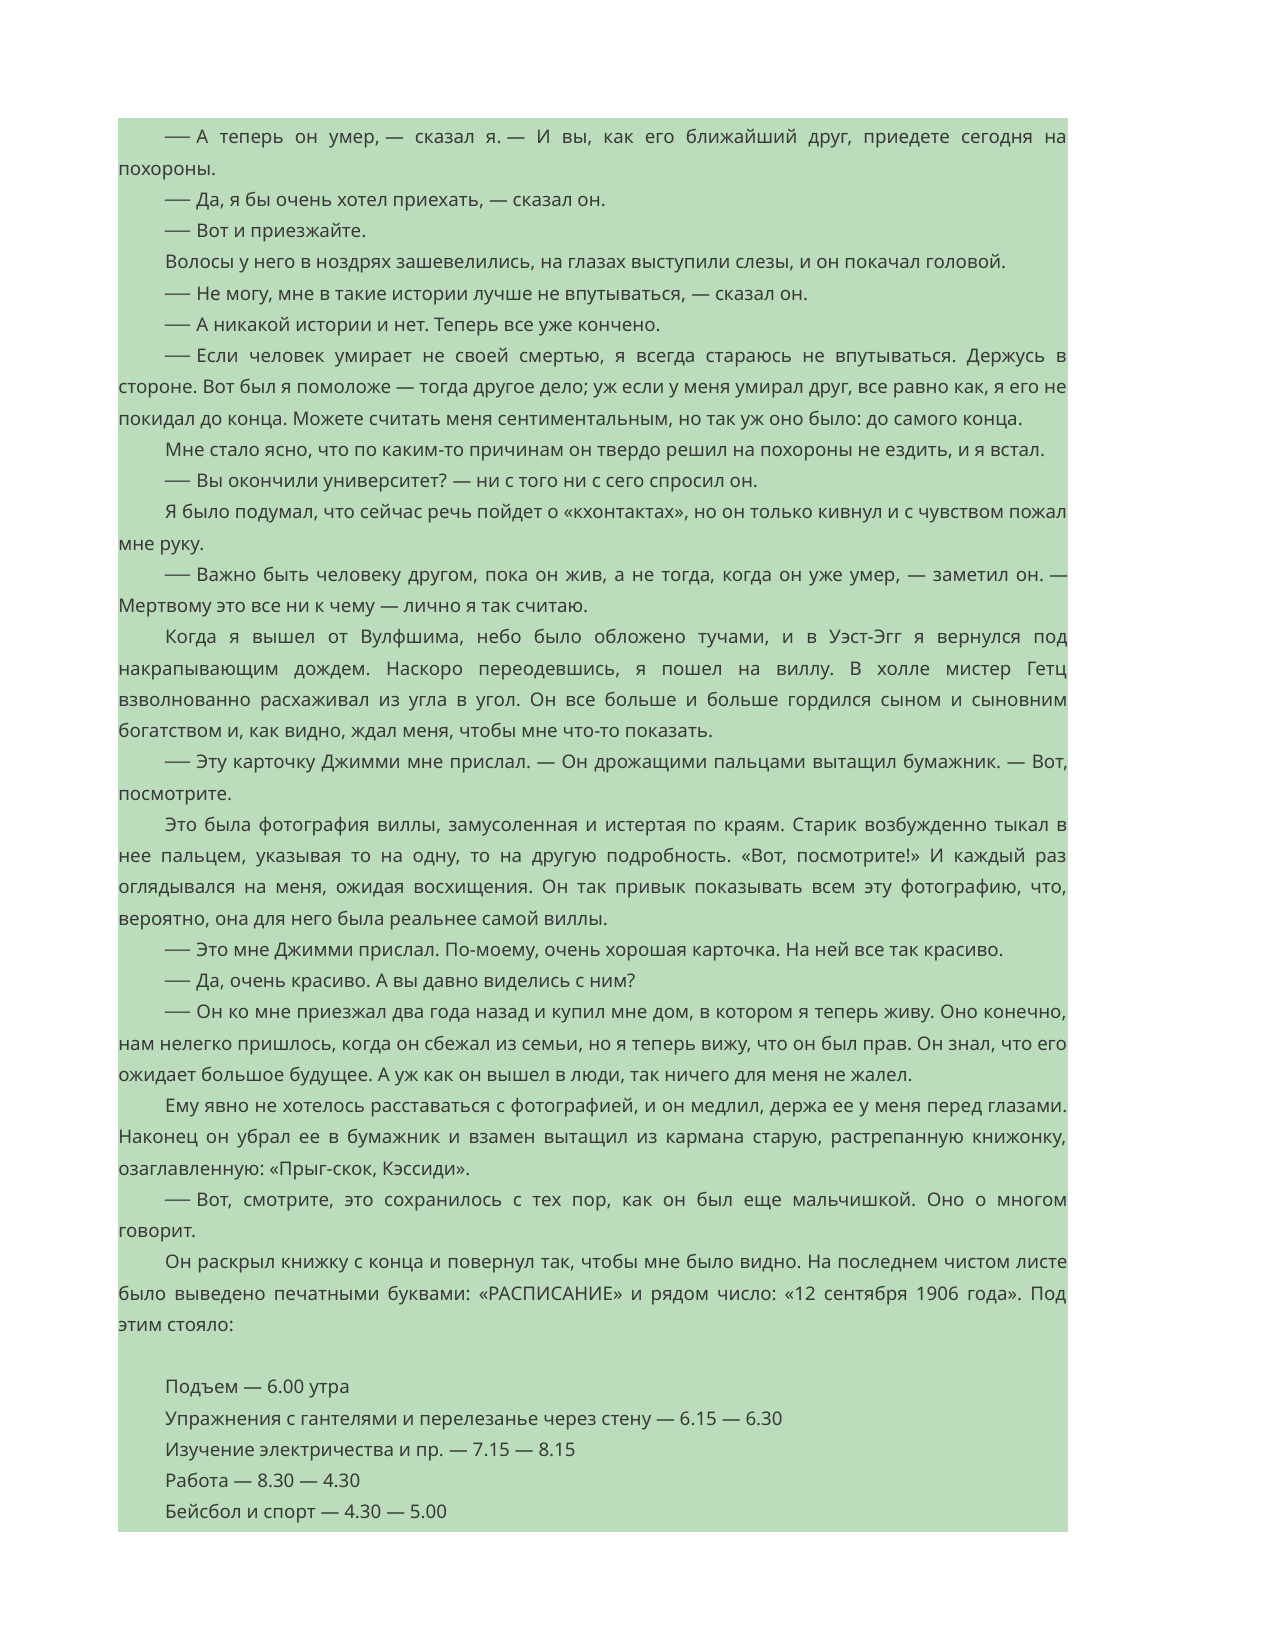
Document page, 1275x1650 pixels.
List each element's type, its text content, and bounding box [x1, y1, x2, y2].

text Работа — 8.30 — 4.30 [118, 1462, 1068, 1493]
text — Да, очень красиво. А вы давно виделись с ним? [118, 962, 1068, 993]
text — Он ко мне приезжал два года назад и купил мне дом, в котором я теперь живу. Оно конечно, нам нелегко пришлось, когда он сбежал из семьи, но я теперь вижу, что он был прав. Он знал, что его ожидает большое будущее. А уж как он вышел в люди, так ничего для меня не жалел. [118, 993, 1068, 1087]
text Мне стало ясно, что по каким-то причинам он твердо решил на похороны не ездить, и я встал. [118, 431, 1068, 462]
text — А теперь он умер, — сказал я. — И вы, как его ближайший друг, приедете сегодня на похороны. [118, 118, 1068, 181]
text — Не могу, мне в такие истории лучше не впутываться, — сказал он. [118, 274, 1068, 306]
text Я было подумал, что сейчас речь пойдет о «кхонтактах», но он только кивнул и с чувством пожал мне руку. [118, 493, 1068, 556]
text — Это мне Джимми прислал. По-моему, очень хорошая карточка. На ней все так красиво. [118, 931, 1068, 962]
text Ему явно не хотелось расставаться с фотографией, и он медлил, держа ее у меня перед глазами. Наконец он убрал ее в бумажник и взамен вытащил из кармана старую, растрепанную книжонку, озаглавленную: «Прыг-скок, Кэссиди». [118, 1087, 1068, 1181]
text — А никакой истории и нет. Теперь все уже кончено. [118, 306, 1068, 337]
text Это была фотография виллы, замусоленная и истертая по краям. Старик возбужденно тыкал в нее пальцем, указывая то на одну, то на другую подробность. «Вот, посмотрите!» И каждый раз оглядывался на меня, ожидая восхищения. Он так привык показывать всем эту фотографию, что, вероятно, она для него была реальнее самой виллы. [118, 806, 1068, 931]
text — Вот, смотрите, это сохранилось с тех пор, как он был еще мальчишкой. Оно о многом говорит. [118, 1181, 1068, 1243]
text Волосы у него в ноздрях зашевелились, на глазах выступили слезы, и он покачал головой. [118, 243, 1068, 274]
text Когда я вышел от Вулфшима, небо было обложено тучами, и в Уэст-Эгг я вернулся под накрапывающим дождем. Наскоро переодевшись, я пошел на виллу. В холле мистер Гетц взволнованно расхаживал из угла в угол. Он все больше и больше гордился сыном и сыновним богатством и, как видно, ждал меня, чтобы мне что-то показать. [118, 618, 1068, 743]
text Упражнения с гантелями и перелезанье через стену — 6.15 — 6.30 [118, 1399, 1068, 1431]
text — Важно быть человеку другом, пока он жив, а не тогда, когда он уже умер, — заметил он. — Мертвому это все ни к чему — лично я так считаю. [118, 556, 1068, 618]
text — Да, я бы очень хотел приехать, — сказал он. [118, 181, 1068, 212]
text — Вот и приезжайте. [118, 212, 1068, 243]
text Бейсбол и спорт — 4.30 — 5.00 [118, 1493, 1068, 1524]
text — Если человек умирает не своей смертью, я всегда стараюсь не впутываться. Держусь в стороне. Вот был я помоложе — тогда другое дело; уж если у меня умирал друг, все равно как, я его не покидал до конца. Можете считать меня сентиментальным, но так уж оно было: до самого конца. [118, 337, 1068, 431]
text Он раскрыл книжку с конца и повернул так, чтобы мне было видно. На последнем чистом листе было выведено печатными буквами: «РАСПИСАНИЕ» и рядом число: «12 сентября 1906 года». Под этим стояло: [118, 1243, 1068, 1337]
text Подъем — 6.00 утра [118, 1368, 1068, 1399]
text — Эту карточку Джимми мне прислал. — Он дрожащими пальцами вытащил бумажник. — Вот, посмотрите. [118, 743, 1068, 806]
text — Вы окончили университет? — ни с того ни с сего спросил он. [118, 462, 1068, 493]
text Изучение электричества и пр. — 7.15 — 8.15 [118, 1431, 1068, 1462]
